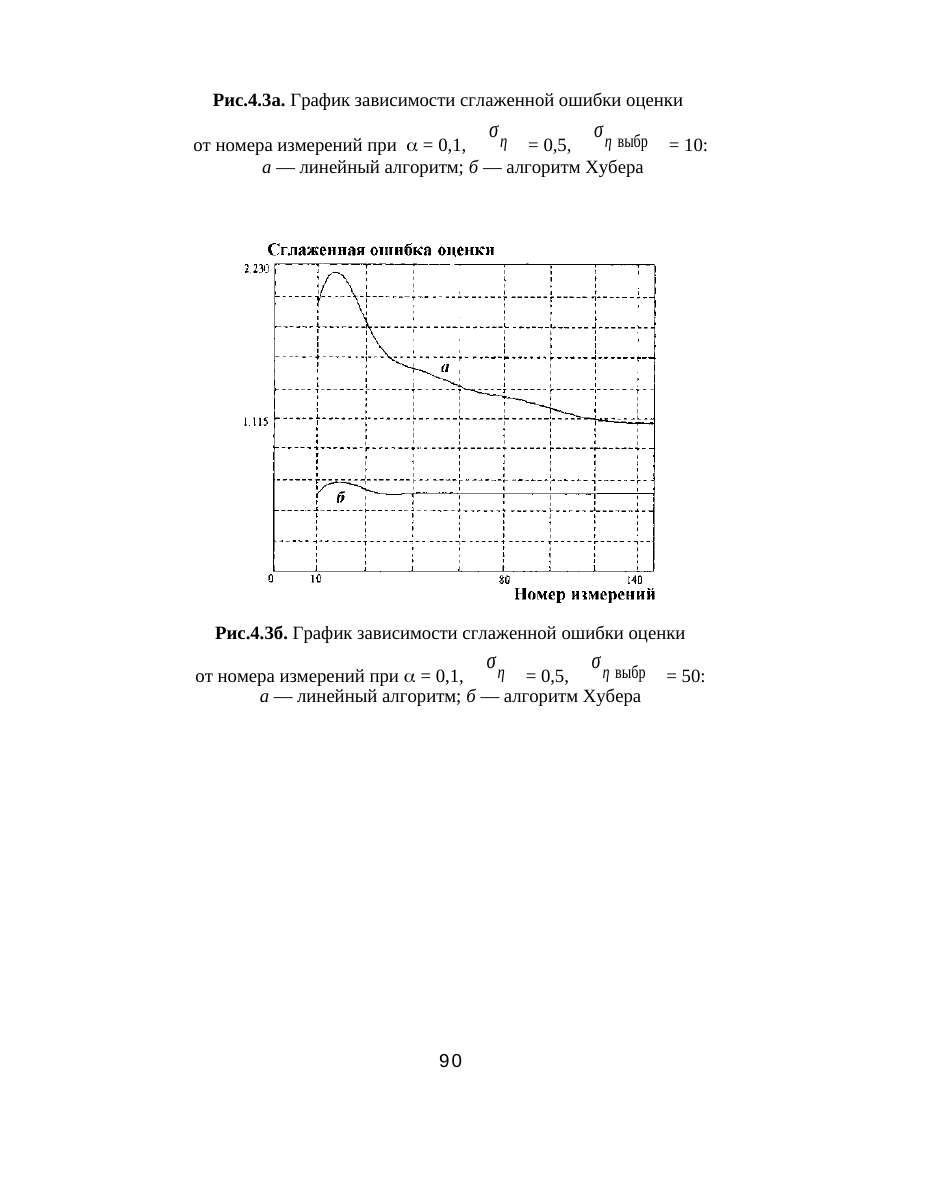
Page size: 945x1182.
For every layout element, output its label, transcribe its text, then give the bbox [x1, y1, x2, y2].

text Рис.4.3б. График зависимости сглаженной ошибки оценки от номера измерений при  = 0,1, = 0,5, = 50: а — линейный алгоритм; б — алгоритм Хубера [118, 624, 783, 706]
picture [240, 240, 661, 604]
text Рис.4.3а. График зависимости сглаженной ошибки оценки от номера измерений при  = 0,1, = 0,5, = 10: а — линейный алгоритм; б — алгоритм Хубера [118, 89, 783, 177]
